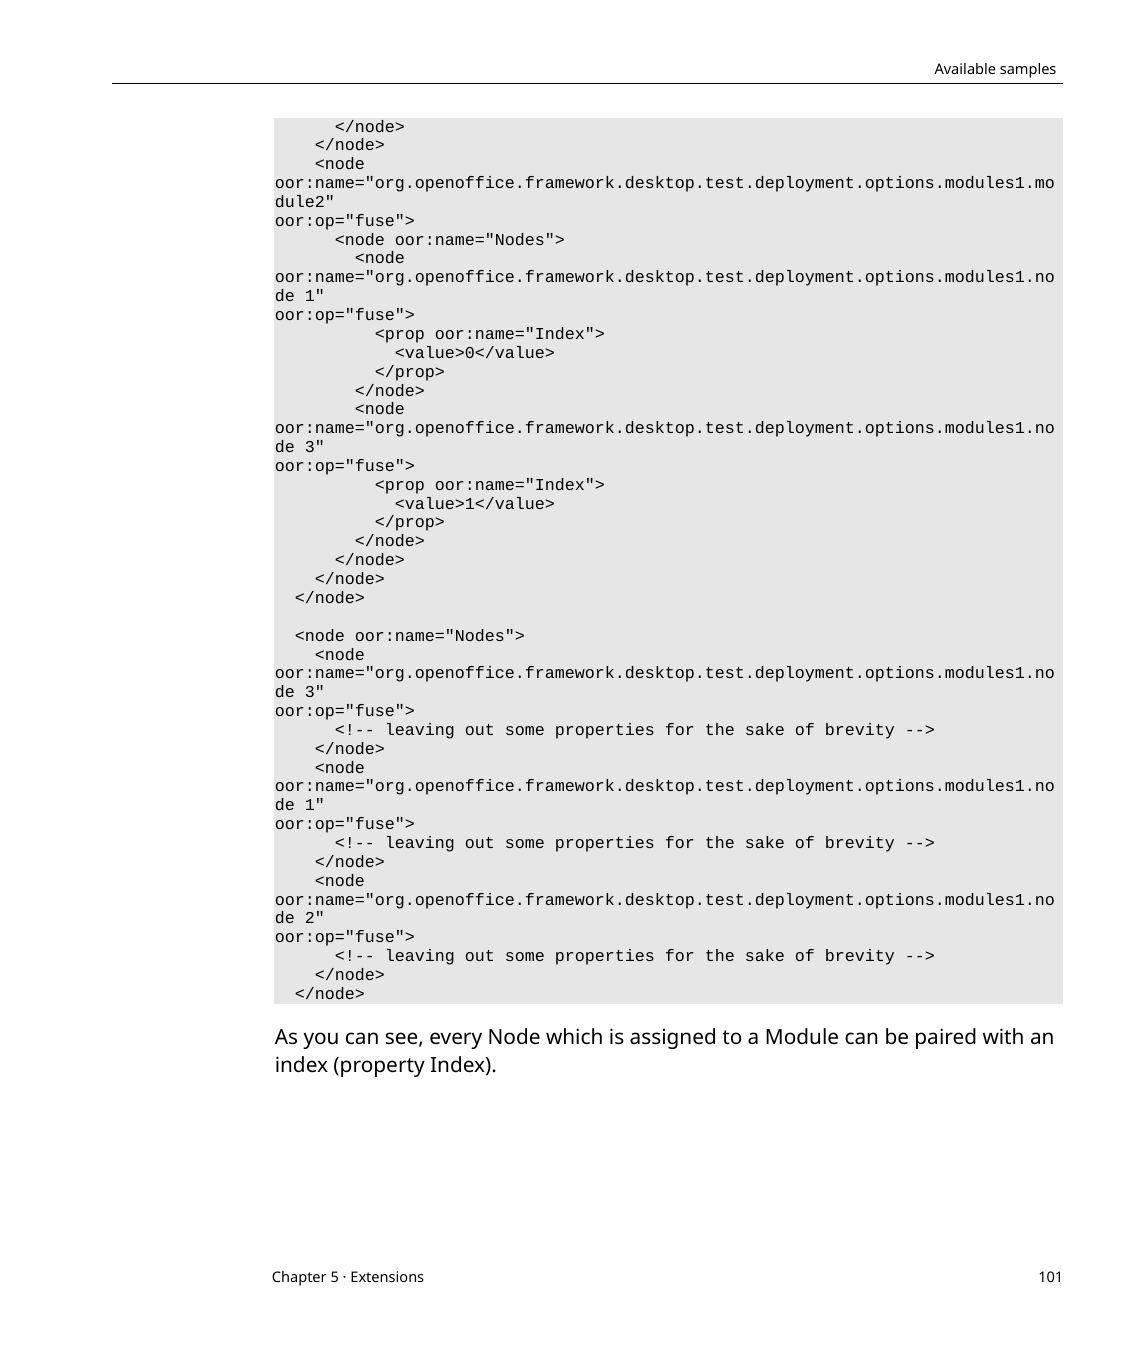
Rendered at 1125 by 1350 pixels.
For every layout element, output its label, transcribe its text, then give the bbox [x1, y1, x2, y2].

text </node> </node> <node oor:name="org.openoffice.framework.desktop.test.deployment.options.modules1.module2" oor:op="fuse"> <node oor:name="Nodes"> <node oor:name="org.openoffice.framework.desktop.test.deployment.options.modules1.node 1" oor:op="fuse"> <prop oor:name="Index"> <value>0</value> </prop> </node> <node oor:name="org.openoffice.framework.desktop.test.deployment.options.modules1.node 3" oor:op="fuse"> <prop oor:name="Index"> <value>1</value> </prop> </node> </node> </node> </node> <node oor:name="Nodes"> <node oor:name="org.openoffice.framework.desktop.test.deployment.options.modules1.node 3" oor:op="fuse"> <!-- leaving out some properties for the sake of brevity --> </node> <node oor:name="org.openoffice.framework.desktop.test.deployment.options.modules1.node 1" oor:op="fuse"> <!-- leaving out some properties for the sake of brevity --> </node> <node oor:name="org.openoffice.framework.desktop.test.deployment.options.modules1.node 2" oor:op="fuse"> <!-- leaving out some properties for the sake of brevity --> </node> </node> [274, 118, 1063, 1004]
text As you can see, every Node which is assigned to a Module can be paired with an index (property Index). [274, 1022, 1063, 1079]
